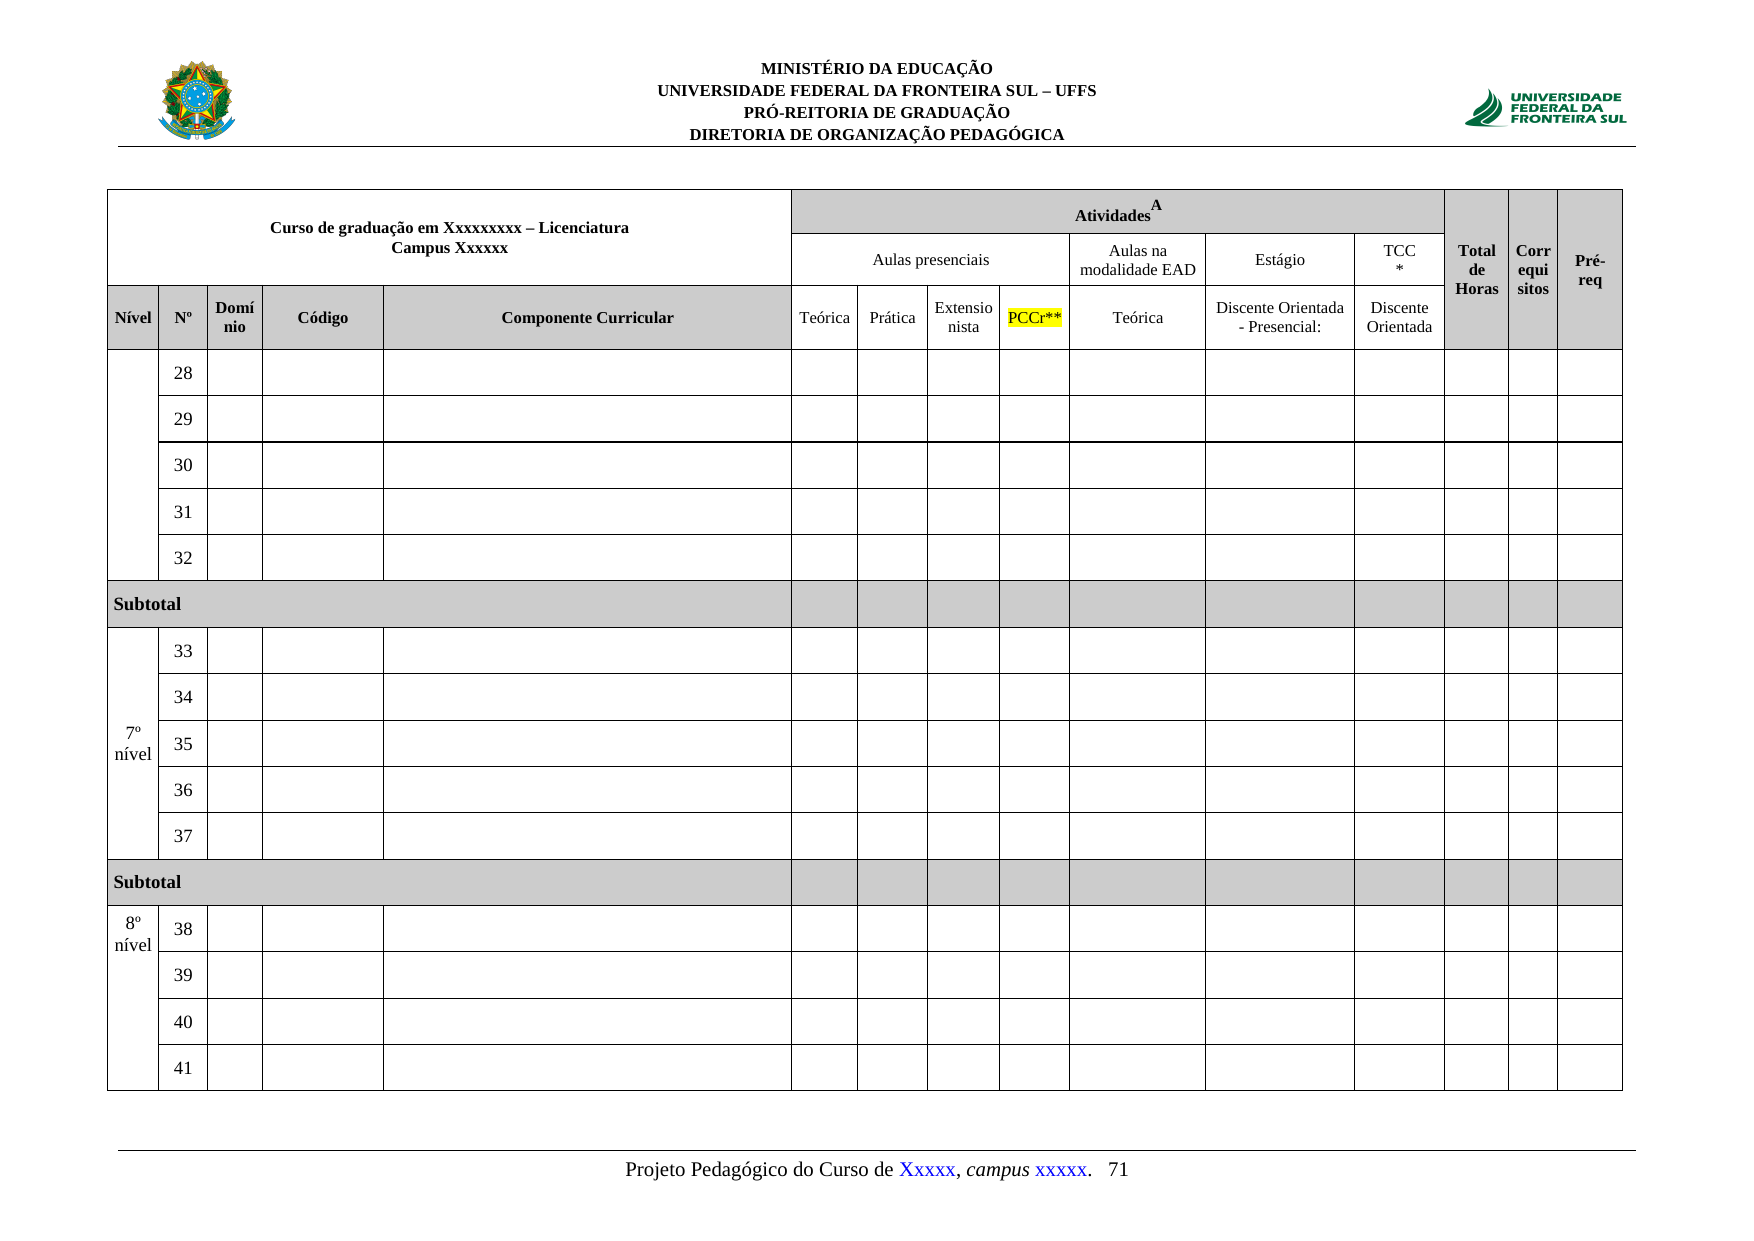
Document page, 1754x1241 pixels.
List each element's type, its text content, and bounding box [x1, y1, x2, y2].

table_cell [1558, 1045, 1622, 1090]
table_cell [858, 952, 927, 998]
table_cell [1445, 999, 1508, 1044]
table_cell [858, 535, 927, 580]
table_cell [1509, 813, 1557, 858]
table_cell [1445, 860, 1508, 905]
table_cell [1070, 813, 1205, 858]
table_cell [1355, 350, 1444, 395]
table_cell [1445, 581, 1508, 627]
table_cell [1000, 674, 1069, 719]
table_cell [1206, 581, 1354, 627]
table_cell [1509, 628, 1557, 673]
table_cell [1355, 721, 1444, 766]
table_cell [1509, 396, 1557, 441]
table_cell [1206, 674, 1354, 719]
table_cell Discente Orientada - Presencial: [1206, 286, 1354, 349]
table_cell [1070, 489, 1205, 534]
table_cell [928, 767, 999, 812]
table_cell [1445, 906, 1508, 951]
table_cell 40 [159, 999, 207, 1044]
table_cell [1558, 813, 1622, 858]
table_cell [1509, 860, 1557, 905]
table_cell [928, 999, 999, 1044]
table_cell [928, 628, 999, 673]
table_cell [1445, 813, 1508, 858]
table_cell 29 [159, 396, 207, 441]
table_cell [858, 906, 927, 951]
table_cell [1206, 443, 1354, 488]
table_cell [792, 674, 857, 719]
table_cell Código [263, 286, 383, 349]
table_cell Subtotal [108, 860, 791, 905]
table_cell [1445, 674, 1508, 719]
table_cell [1206, 813, 1354, 858]
table_cell [263, 952, 383, 998]
table_cell [1558, 396, 1622, 441]
table_cell [1206, 489, 1354, 534]
table_cell [1355, 999, 1444, 1044]
table_cell [1206, 952, 1354, 998]
table_cell [792, 443, 857, 488]
table_cell [928, 350, 999, 395]
table_cell [858, 628, 927, 673]
table_cell [1206, 999, 1354, 1044]
table_cell [792, 860, 857, 905]
table_cell [1558, 581, 1622, 627]
table_cell [928, 581, 999, 627]
table_cell [1558, 999, 1622, 1044]
table_cell [1558, 535, 1622, 580]
table_cell [208, 767, 262, 812]
table_cell [263, 906, 383, 951]
table_cell [1445, 721, 1508, 766]
table_cell Nº [159, 286, 207, 349]
table_cell [928, 674, 999, 719]
table_cell [263, 350, 383, 395]
table_cell [1445, 628, 1508, 673]
table_cell [1355, 813, 1444, 858]
table_cell [1070, 906, 1205, 951]
table_cell [1000, 999, 1069, 1044]
table_cell [263, 674, 383, 719]
table_cell Teórica [1070, 286, 1205, 349]
table_cell [208, 674, 262, 719]
table_cell Prática [858, 286, 927, 349]
table_header Total de Horas [1445, 190, 1508, 349]
table_cell [928, 906, 999, 951]
table_cell [792, 952, 857, 998]
table_cell [1509, 674, 1557, 719]
table_cell [1070, 396, 1205, 441]
table_cell [858, 1045, 927, 1090]
table_cell [263, 535, 383, 580]
table_cell [792, 535, 857, 580]
table_cell [1509, 489, 1557, 534]
table_cell [1355, 860, 1444, 905]
table_cell [1355, 628, 1444, 673]
table_cell [858, 721, 927, 766]
table_cell [792, 1045, 857, 1090]
table_cell [263, 443, 383, 488]
table_cell 35 [159, 721, 207, 766]
table_cell [1558, 443, 1622, 488]
table_cell [1558, 350, 1622, 395]
table_cell [1355, 906, 1444, 951]
table_cell [858, 999, 927, 1044]
table_header Correquisitos [1509, 190, 1557, 349]
table_cell [263, 628, 383, 673]
table_cell 32 [159, 535, 207, 580]
table_cell [208, 813, 262, 858]
table_cell [1558, 860, 1622, 905]
table_cell 41 [159, 1045, 207, 1090]
table_cell [1000, 489, 1069, 534]
table_cell [208, 952, 262, 998]
table_cell [1070, 952, 1205, 998]
table_cell [792, 999, 857, 1044]
table_cell [384, 535, 791, 580]
table_cell [1206, 396, 1354, 441]
table_cell [1445, 767, 1508, 812]
table_cell [858, 581, 927, 627]
table_cell [263, 489, 383, 534]
table_cell Domínio [208, 286, 262, 349]
table_cell Componente Curricular [384, 286, 791, 349]
table_cell [928, 489, 999, 534]
table_cell [1070, 535, 1205, 580]
table_cell Extensionista [928, 286, 999, 349]
picture [1454, 80, 1640, 136]
table_cell [1355, 767, 1444, 812]
table_cell [263, 721, 383, 766]
table_cell [384, 1045, 791, 1090]
table_cell [1000, 350, 1069, 395]
table_cell [1558, 489, 1622, 534]
table_cell [1445, 952, 1508, 998]
table_cell Nível [108, 286, 158, 349]
table_cell [928, 721, 999, 766]
table_cell [1355, 396, 1444, 441]
table_cell [384, 999, 791, 1044]
table_cell [1070, 581, 1205, 627]
table_cell [1445, 1045, 1508, 1090]
table_cell [792, 350, 857, 395]
table_cell [1355, 952, 1444, 998]
table_cell [1206, 628, 1354, 673]
table_cell [792, 489, 857, 534]
table_cell 39 [159, 952, 207, 998]
table_cell [208, 396, 262, 441]
table_cell [1355, 674, 1444, 719]
table_cell [792, 581, 857, 627]
table_cell Subtotal [108, 581, 791, 627]
table_cell [384, 767, 791, 812]
table_cell [1509, 350, 1557, 395]
table_cell [1558, 674, 1622, 719]
table_cell Teórica [792, 286, 857, 349]
table_cell [208, 906, 262, 951]
table_cell PCCr** [1000, 286, 1069, 349]
table_cell [1000, 443, 1069, 488]
table_cell [792, 396, 857, 441]
table_cell [1206, 721, 1354, 766]
table_cell [858, 860, 927, 905]
table_cell [1070, 674, 1205, 719]
table_cell [1070, 860, 1205, 905]
table_cell [928, 535, 999, 580]
table_cell [1509, 535, 1557, 580]
table_cell [792, 767, 857, 812]
table_cell [1558, 721, 1622, 766]
table_cell [263, 813, 383, 858]
table_cell [792, 813, 857, 858]
table_cell [1070, 1045, 1205, 1090]
table_cell [1206, 767, 1354, 812]
table_cell [1509, 443, 1557, 488]
table_cell [858, 674, 927, 719]
table_cell Aulas presenciais [792, 234, 1069, 284]
table_cell [1070, 628, 1205, 673]
table_cell 36 [159, 767, 207, 812]
table_cell [1509, 721, 1557, 766]
table_cell [1445, 396, 1508, 441]
table_cell [792, 721, 857, 766]
table_cell [1355, 1045, 1444, 1090]
table_cell [1509, 906, 1557, 951]
table_cell [1558, 628, 1622, 673]
table_cell [1558, 767, 1622, 812]
table_cell Discente Orientada [1355, 286, 1444, 349]
table_cell 7º nível [108, 628, 158, 858]
table_cell [384, 813, 791, 858]
table_cell [263, 767, 383, 812]
table_cell [858, 350, 927, 395]
table_cell Aulas na modalidade EAD [1070, 234, 1205, 284]
table_cell [1355, 489, 1444, 534]
table_cell [1355, 581, 1444, 627]
table_cell [1000, 767, 1069, 812]
table_cell [208, 999, 262, 1044]
table_cell [384, 628, 791, 673]
table_cell [263, 999, 383, 1044]
table_header AtividadesA [792, 190, 1444, 233]
table_cell [1070, 443, 1205, 488]
table_cell 37 [159, 813, 207, 858]
table_cell [1509, 1045, 1557, 1090]
table_cell [384, 721, 791, 766]
table_cell [1000, 628, 1069, 673]
table_cell [1000, 860, 1069, 905]
table_cell [792, 628, 857, 673]
table_cell [1558, 952, 1622, 998]
table_cell [263, 396, 383, 441]
table_cell [1000, 396, 1069, 441]
table_cell [928, 443, 999, 488]
table_cell [858, 813, 927, 858]
table_cell [1000, 535, 1069, 580]
table_cell 28 [159, 350, 207, 395]
table_cell [1070, 721, 1205, 766]
table_cell [1206, 906, 1354, 951]
table_cell [1206, 1045, 1354, 1090]
table_cell [208, 443, 262, 488]
table_cell 31 [159, 489, 207, 534]
table_cell Estágio [1206, 234, 1354, 284]
table_cell [1509, 952, 1557, 998]
table_cell [1206, 535, 1354, 580]
table_cell [208, 721, 262, 766]
table_cell [1070, 767, 1205, 812]
table_cell [1509, 767, 1557, 812]
table_cell [1000, 952, 1069, 998]
table_cell [208, 350, 262, 395]
table_cell [1509, 999, 1557, 1044]
table_header Pré-req [1558, 190, 1622, 349]
table_cell [792, 906, 857, 951]
table_header Curso de graduação em Xxxxxxxxx – Licenciatura Campus Xxxxxx [108, 190, 791, 284]
table_cell [208, 628, 262, 673]
table_cell 33 [159, 628, 207, 673]
table_cell [384, 952, 791, 998]
table_cell [1206, 860, 1354, 905]
table_cell [208, 535, 262, 580]
table_cell [1000, 1045, 1069, 1090]
table_cell [1509, 581, 1557, 627]
table_cell [1558, 906, 1622, 951]
table_cell [384, 906, 791, 951]
table_cell [384, 350, 791, 395]
table_cell [384, 489, 791, 534]
table_cell [1355, 443, 1444, 488]
table_cell [1000, 581, 1069, 627]
table_cell [1000, 721, 1069, 766]
table_cell [928, 813, 999, 858]
table_cell [208, 489, 262, 534]
table_cell [928, 396, 999, 441]
table_cell [384, 396, 791, 441]
table_cell [263, 1045, 383, 1090]
table_cell [1355, 535, 1444, 580]
table_cell [858, 767, 927, 812]
table_cell TCC * [1355, 234, 1444, 284]
table_cell [928, 1045, 999, 1090]
table_cell 8º nível [108, 906, 158, 1090]
table_cell [928, 860, 999, 905]
table_cell [1445, 443, 1508, 488]
picture [158, 61, 236, 140]
table_cell [1000, 906, 1069, 951]
table_cell [1070, 999, 1205, 1044]
table_cell [928, 952, 999, 998]
table_cell [1070, 350, 1205, 395]
table_cell [1445, 350, 1508, 395]
table_cell [384, 443, 791, 488]
table_cell [858, 396, 927, 441]
table_cell [1206, 350, 1354, 395]
table_cell [1000, 813, 1069, 858]
table_cell [1445, 489, 1508, 534]
table_cell 30 [159, 443, 207, 488]
table_cell [858, 443, 927, 488]
table_cell [858, 489, 927, 534]
table_cell [1445, 535, 1508, 580]
table_cell 38 [159, 906, 207, 951]
table_cell [208, 1045, 262, 1090]
table_cell [384, 674, 791, 719]
table_cell 34 [159, 674, 207, 719]
